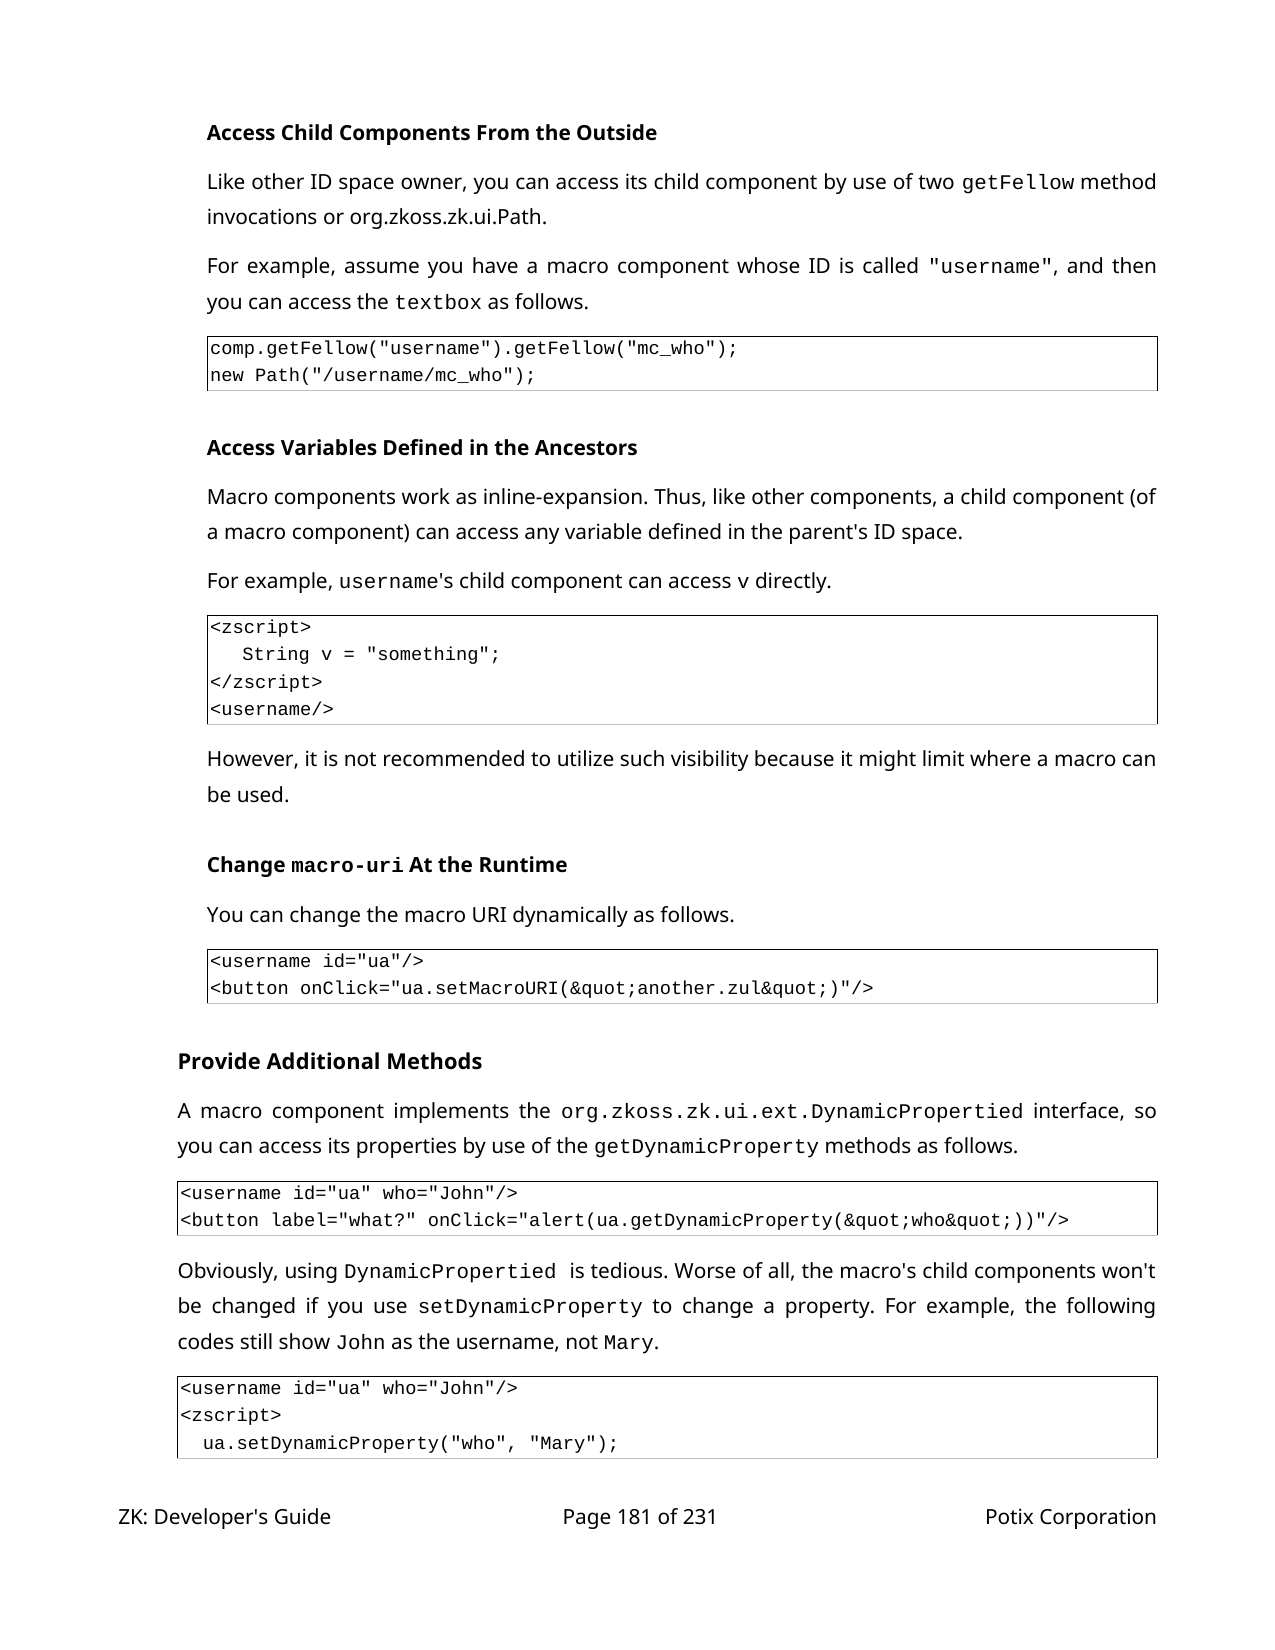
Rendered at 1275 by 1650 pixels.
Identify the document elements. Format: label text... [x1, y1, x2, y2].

text However, it is not recommended to utilize such visibility because it might limit where a macro can be used. [207, 744, 1157, 808]
text <username id="ua" who="John"/> [178, 1182, 1157, 1205]
text <zscript> [178, 1403, 1157, 1428]
text For example, username's child component can access v directly. [207, 566, 1157, 594]
text comp.getFellow("username").getFellow("mc_who"); [208, 337, 1157, 360]
subtitle Change macro-uri At the Runtime [207, 851, 1157, 879]
subtitle Access Variables Defined in the Ancestors [207, 433, 1157, 461]
text String v = "something"; [208, 642, 1157, 667]
text A macro component implements the org.zkoss.zk.ui.ext.DynamicPropertied interface, so you can access its properties by use of the getDynamicProperty methods as follows. [177, 1096, 1157, 1160]
text Macro components work as inline-expansion. Thus, like other components, a child component (of a macro component) can access any variable defined in the parent's ID space. [207, 482, 1157, 545]
text </zscript> [208, 669, 1157, 694]
subtitle Provide Additional Methods [177, 1046, 1157, 1076]
text new Path("/username/mc_who"); [208, 363, 1157, 390]
text <zscript> [208, 616, 1157, 639]
text Obviously, using DynamicPropertied is tedious. Worse of all, the macro's child components won't be changed if you use setDynamicProperty to change a property. For example, the following codes still show John as the username, not Mary. [177, 1256, 1157, 1356]
text <button onClick="ua.setMacroURI(&quot;another.zul&quot;)"/> [208, 976, 1157, 1003]
text For example, assume you have a macro component whose ID is called "username", and then you can access the textbox as follows. [207, 251, 1157, 315]
text ua.setDynamicProperty("who", "Mary"); [178, 1431, 1157, 1458]
text <username/> [208, 697, 1157, 724]
text <username id="ua"/> [208, 950, 1157, 973]
text Like other ID space owner, you can access its child component by use of two getFellow method invocations or org.zkoss.zk.ui.Path. [207, 167, 1157, 231]
text <username id="ua" who="John"/> [178, 1377, 1157, 1400]
subtitle Access Child Components From the Outside [207, 118, 1157, 146]
text <button label="what?" onClick="alert(ua.getDynamicProperty(&quot;who&quot;))"/> [178, 1208, 1157, 1235]
text You can change the macro URI dynamically as follows. [207, 900, 1157, 928]
